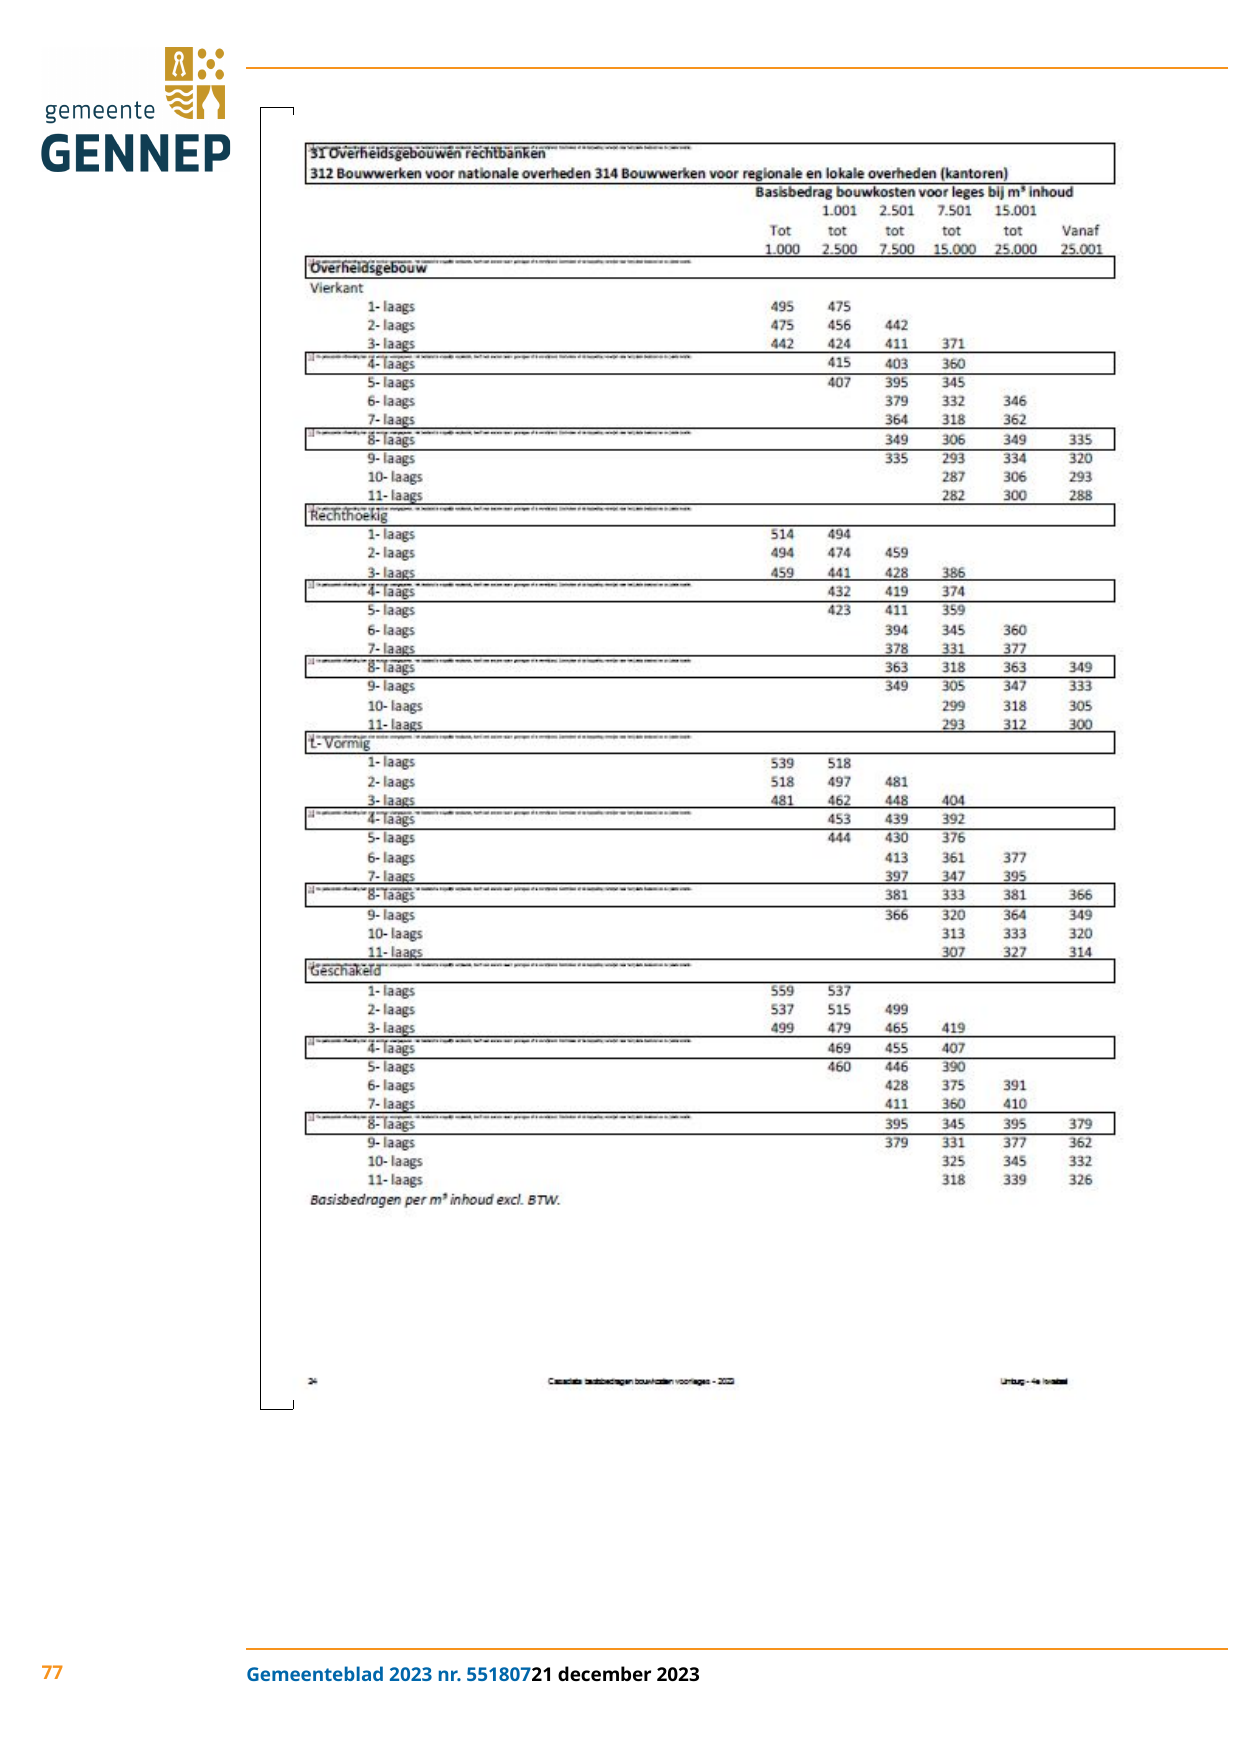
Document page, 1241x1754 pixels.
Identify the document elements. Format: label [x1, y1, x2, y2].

picture [268, 115, 1173, 1400]
picture [41, 47, 231, 172]
